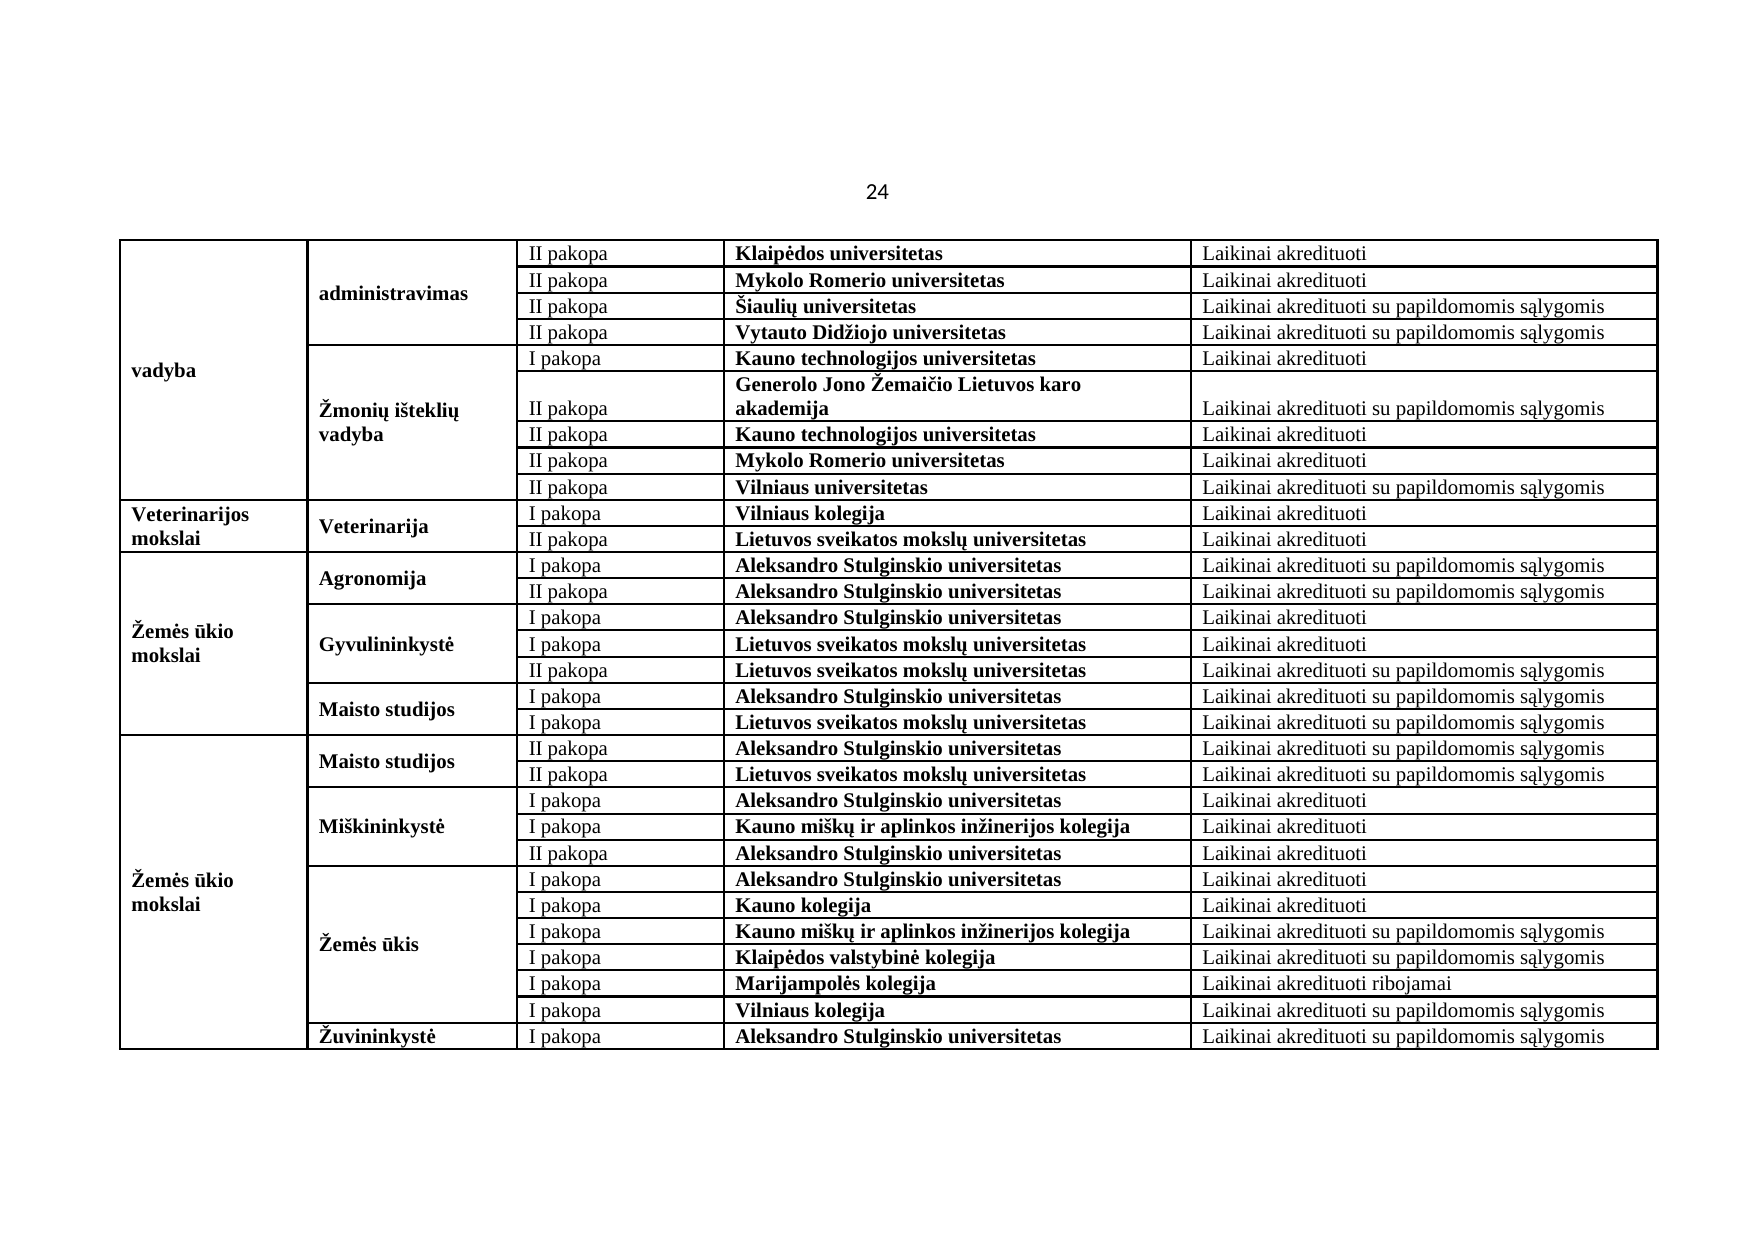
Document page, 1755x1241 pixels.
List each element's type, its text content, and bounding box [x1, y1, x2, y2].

table_cell Laikinai akredituoti [1192, 788, 1656, 812]
table_cell Žuvininkystė [309, 1024, 516, 1048]
table_cell Aleksandro Stulginskio universitetas [725, 684, 1190, 708]
table_cell Agronomija [309, 553, 516, 603]
table_cell I pakopa [518, 501, 723, 525]
table_cell Laikinai akredituoti [1192, 815, 1656, 838]
table_cell Kauno miškų ir aplinkos inžinerijos kolegija [725, 815, 1190, 838]
table_cell I pakopa [518, 919, 723, 943]
table_cell Laikinai akredituoti [1192, 346, 1656, 370]
table_cell Kauno kolegija [725, 893, 1190, 917]
table_cell administravimas [309, 241, 516, 344]
table_cell II pakopa [518, 294, 723, 318]
table_cell Gyvulininkystė [309, 605, 516, 682]
table_cell Žemės ūkio mokslai [121, 553, 306, 734]
table_cell Vytauto Didžiojo universitetas [725, 320, 1190, 344]
table_cell II pakopa [518, 268, 723, 292]
table_cell Laikinai akredituoti su papildomomis sąlygomis [1192, 372, 1656, 420]
table_cell II pakopa [518, 422, 723, 446]
table_cell Lietuvos sveikatos mokslų universitetas [725, 762, 1190, 786]
table_cell Laikinai akredituoti [1192, 422, 1656, 446]
table_cell Laikinai akredituoti su papildomomis sąlygomis [1192, 579, 1656, 603]
table_cell II pakopa [518, 475, 723, 499]
table_cell II pakopa [518, 658, 723, 682]
table_cell I pakopa [518, 998, 723, 1022]
table_cell Mykolo Romerio universitetas [725, 449, 1190, 472]
table_cell Laikinai akredituoti [1192, 501, 1656, 525]
table_cell I pakopa [518, 553, 723, 577]
table_cell Laikinai akredituoti su papildomomis sąlygomis [1192, 294, 1656, 318]
table_cell vadyba [121, 241, 306, 499]
table_cell Šiaulių universitetas [725, 294, 1190, 318]
table_cell Vilniaus kolegija [725, 501, 1190, 525]
table_cell I pakopa [518, 788, 723, 812]
table_cell Laikinai akredituoti [1192, 893, 1656, 917]
table_cell Laikinai akredituoti su papildomomis sąlygomis [1192, 553, 1656, 577]
table_cell Aleksandro Stulginskio universitetas [725, 1024, 1190, 1048]
table_cell Mykolo Romerio universitetas [725, 268, 1190, 292]
table_cell Laikinai akredituoti su papildomomis sąlygomis [1192, 658, 1656, 682]
table_cell II pakopa [518, 841, 723, 865]
table_cell Aleksandro Stulginskio universitetas [725, 605, 1190, 629]
table_cell Laikinai akredituoti [1192, 605, 1656, 629]
table_cell Laikinai akredituoti su papildomomis sąlygomis [1192, 998, 1656, 1022]
table_cell Laikinai akredituoti [1192, 527, 1656, 551]
table_cell Miškininkystė [309, 788, 516, 865]
table_cell I pakopa [518, 971, 723, 995]
table_cell Maisto studijos [309, 736, 516, 786]
table_cell I pakopa [518, 867, 723, 891]
table_cell I pakopa [518, 945, 723, 969]
table_cell Kauno technologijos universitetas [725, 422, 1190, 446]
table_cell Aleksandro Stulginskio universitetas [725, 579, 1190, 603]
table_cell Laikinai akredituoti su papildomomis sąlygomis [1192, 736, 1656, 760]
table_cell Žmonių išteklių vadyba [309, 346, 516, 499]
table_cell Veterinarija [309, 501, 516, 551]
table_cell II pakopa [518, 372, 723, 420]
table_cell Aleksandro Stulginskio universitetas [725, 841, 1190, 865]
table_cell Laikinai akredituoti ribojamai [1192, 971, 1656, 995]
table_cell Laikinai akredituoti su papildomomis sąlygomis [1192, 475, 1656, 499]
table_cell Laikinai akredituoti su papildomomis sąlygomis [1192, 919, 1656, 943]
table_cell I pakopa [518, 684, 723, 708]
table_cell I pakopa [518, 815, 723, 838]
table_cell Laikinai akredituoti su papildomomis sąlygomis [1192, 762, 1656, 786]
table_cell Laikinai akredituoti [1192, 268, 1656, 292]
table_cell I pakopa [518, 893, 723, 917]
table_cell Lietuvos sveikatos mokslų universitetas [725, 631, 1190, 656]
table_cell Lietuvos sveikatos mokslų universitetas [725, 710, 1190, 734]
table_cell II pakopa [518, 736, 723, 760]
table_cell Maisto studijos [309, 684, 516, 734]
table_cell Laikinai akredituoti [1192, 867, 1656, 891]
table_cell Lietuvos sveikatos mokslų universitetas [725, 527, 1190, 551]
table_cell Lietuvos sveikatos mokslų universitetas [725, 658, 1190, 682]
table_cell Aleksandro Stulginskio universitetas [725, 553, 1190, 577]
table_cell I pakopa [518, 346, 723, 370]
table_cell Vilniaus kolegija [725, 998, 1190, 1022]
table_cell II pakopa [518, 579, 723, 603]
table_cell Laikinai akredituoti [1192, 241, 1656, 265]
table_cell Laikinai akredituoti [1192, 841, 1656, 865]
table_cell Generolo Jono Žemaičio Lietuvos karo akademija [725, 372, 1190, 420]
table_cell Laikinai akredituoti [1192, 449, 1656, 472]
table_cell Klaipėdos universitetas [725, 241, 1190, 265]
table_cell Laikinai akredituoti su papildomomis sąlygomis [1192, 945, 1656, 969]
table_cell Žemės ūkis [309, 867, 516, 1022]
table_cell Laikinai akredituoti su papildomomis sąlygomis [1192, 320, 1656, 344]
table_cell Laikinai akredituoti su papildomomis sąlygomis [1192, 710, 1656, 734]
table_cell Žemės ūkio mokslai [121, 736, 306, 1048]
table_cell Laikinai akredituoti [1192, 631, 1656, 656]
table_cell Aleksandro Stulginskio universitetas [725, 788, 1190, 812]
table_cell II pakopa [518, 527, 723, 551]
table_cell Kauno miškų ir aplinkos inžinerijos kolegija [725, 919, 1190, 943]
table_cell II pakopa [518, 241, 723, 265]
table_cell Marijampolės kolegija [725, 971, 1190, 995]
table_cell I pakopa [518, 710, 723, 734]
table_cell I pakopa [518, 1024, 723, 1048]
table_cell Veterinarijos mokslai [121, 501, 306, 551]
table_cell Vilniaus universitetas [725, 475, 1190, 499]
table_cell Aleksandro Stulginskio universitetas [725, 867, 1190, 891]
table_cell Laikinai akredituoti su papildomomis sąlygomis [1192, 684, 1656, 708]
table_cell II pakopa [518, 449, 723, 472]
table_cell Laikinai akredituoti su papildomomis sąlygomis [1192, 1024, 1656, 1048]
table_cell II pakopa [518, 762, 723, 786]
table_cell I pakopa [518, 631, 723, 656]
table_cell Klaipėdos valstybinė kolegija [725, 945, 1190, 969]
table_cell II pakopa [518, 320, 723, 344]
table_cell Aleksandro Stulginskio universitetas [725, 736, 1190, 760]
table_cell I pakopa [518, 605, 723, 629]
table_cell Kauno technologijos universitetas [725, 346, 1190, 370]
